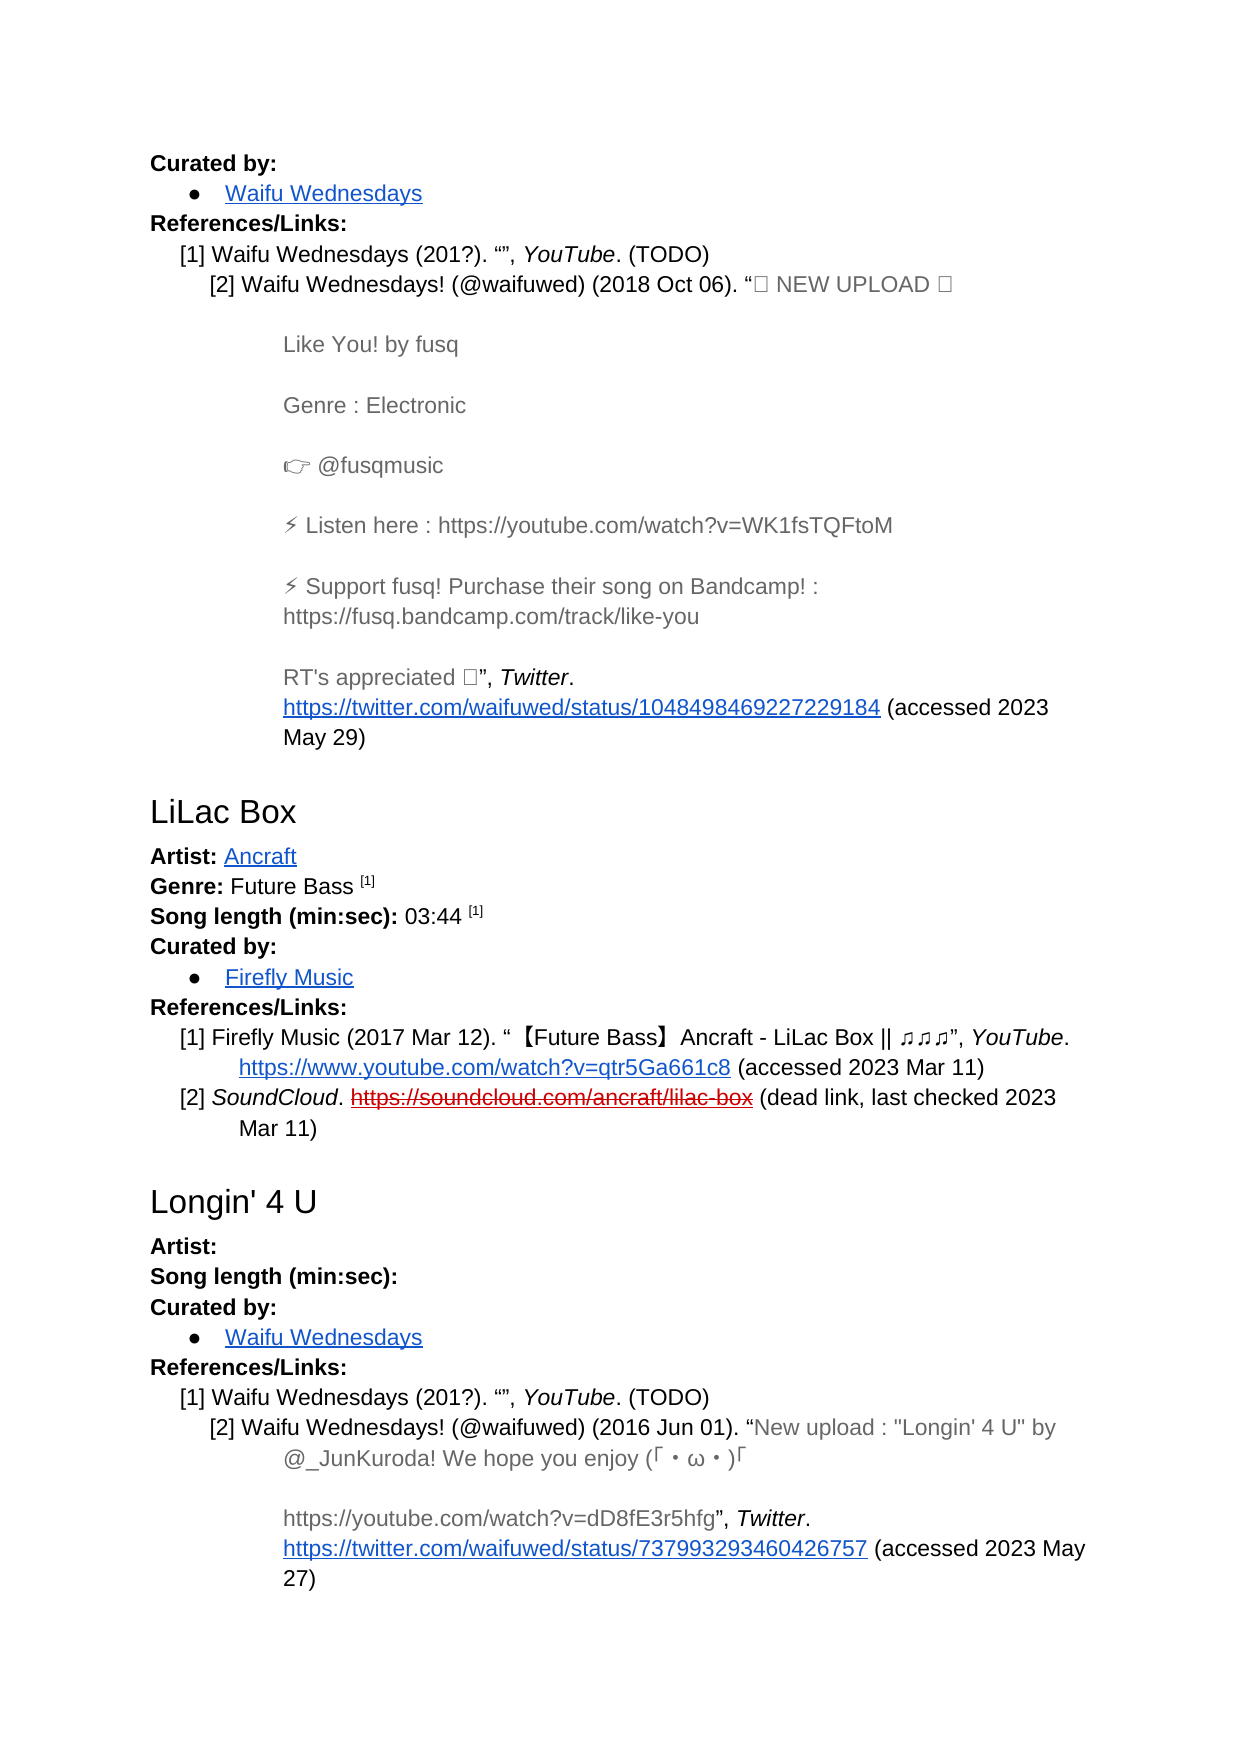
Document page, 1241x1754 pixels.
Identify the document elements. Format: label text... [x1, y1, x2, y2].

subtitle LiLac Box [150, 792, 1090, 830]
text Artist: [150, 1233, 1090, 1259]
text [2] Waifu Wednesdays! (@waifuwed) (2016 Jun 01). “New upload : "Longin' 4 U" by @_JunKuroda! We hope you enjoy (｢・ω・)｢ https://youtube.com/watch?v=dD8fE3r5hfg”, Twitter. https://twitter.com/waifuwed/status/737993293460426757 (accessed 2023 May 27) [209, 1414, 1090, 1592]
text Genre: Future Bass [1] [150, 873, 1090, 899]
text References/Links: [150, 994, 1090, 1020]
text References/Links: [150, 1354, 1090, 1380]
subtitle Longin' 4 U [150, 1182, 1090, 1221]
text Curated by: [150, 933, 1090, 959]
text [2] Waifu Wednesdays! (@waifuwed) (2018 Oct 06). “🚨 NEW UPLOAD 🚨 Like You! by fusq Genre : Electronic 👉 @fusqmusic ⚡️ Listen here : https://youtube.com/watch?v=WK1fsTQFtoM ⚡️ Support fusq! Purchase their song on Bandcamp! : https://fusq.bandcamp.com/track/like-you RT's appreciated 💞”, Twitter. https://twitter.com/waifuwed/status/1048498469227229184 (accessed 2023 May 29) [209, 271, 1090, 750]
text References/Links: [150, 210, 1090, 237]
text Song length (min:sec): [150, 1263, 1090, 1290]
text Curated by: [150, 1293, 1090, 1320]
text [1] Waifu Wednesdays (201?). “”, YouTube. (TODO) [179, 1384, 1090, 1411]
list Firefly Music [187, 963, 1090, 990]
list Waifu Wednesdays [187, 1324, 1090, 1350]
list Waifu Wednesdays [187, 180, 1090, 207]
text Song length (min:sec): 03:44 [1] [150, 903, 1090, 929]
text [1] Firefly Music (2017 Mar 12). “【Future Bass】Ancraft - LiLac Box || ♫♫♫”, YouTube. https://www.youtube.com/watch?v=qtr5Ga661c8 (accessed 2023 Mar 11) [179, 1024, 1090, 1080]
text [1] Waifu Wednesdays (201?). “”, YouTube. (TODO) [179, 241, 1090, 267]
text Artist: Ancraft [150, 843, 1090, 869]
text [2] SoundCloud. https://soundcloud.com/ancraft/lilac-box (dead link, last checked 2023 Mar 11) [179, 1084, 1090, 1141]
text Curated by: [150, 150, 1090, 176]
